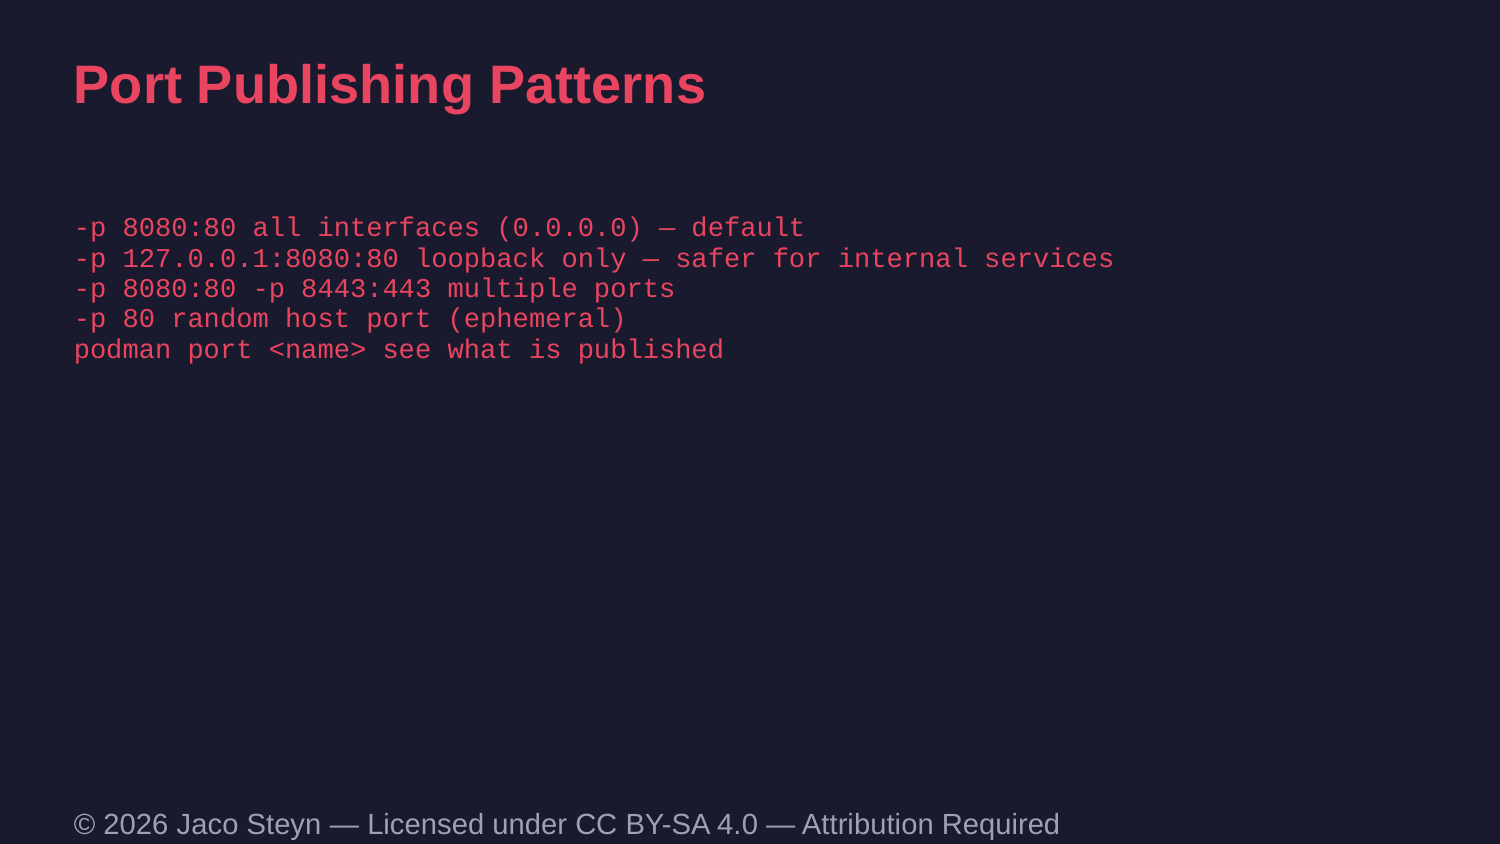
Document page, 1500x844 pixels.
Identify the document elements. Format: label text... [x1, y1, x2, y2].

text_box -p 8080:80 all interfaces (0.0.0.0) — default -p 127.0.0.1:8080:80 loopback only — safer for internal services -p 8080:80 -p 8443:443 multiple ports -p 80 random host port (ephemeral) podman port <name> see what is published [59, 206, 1441, 798]
text_box © 2026 Jaco Steyn — Licensed under CC BY-SA 4.0 — Attribution Required [59, 800, 1441, 836]
title Port Publishing Patterns [59, 47, 1441, 166]
